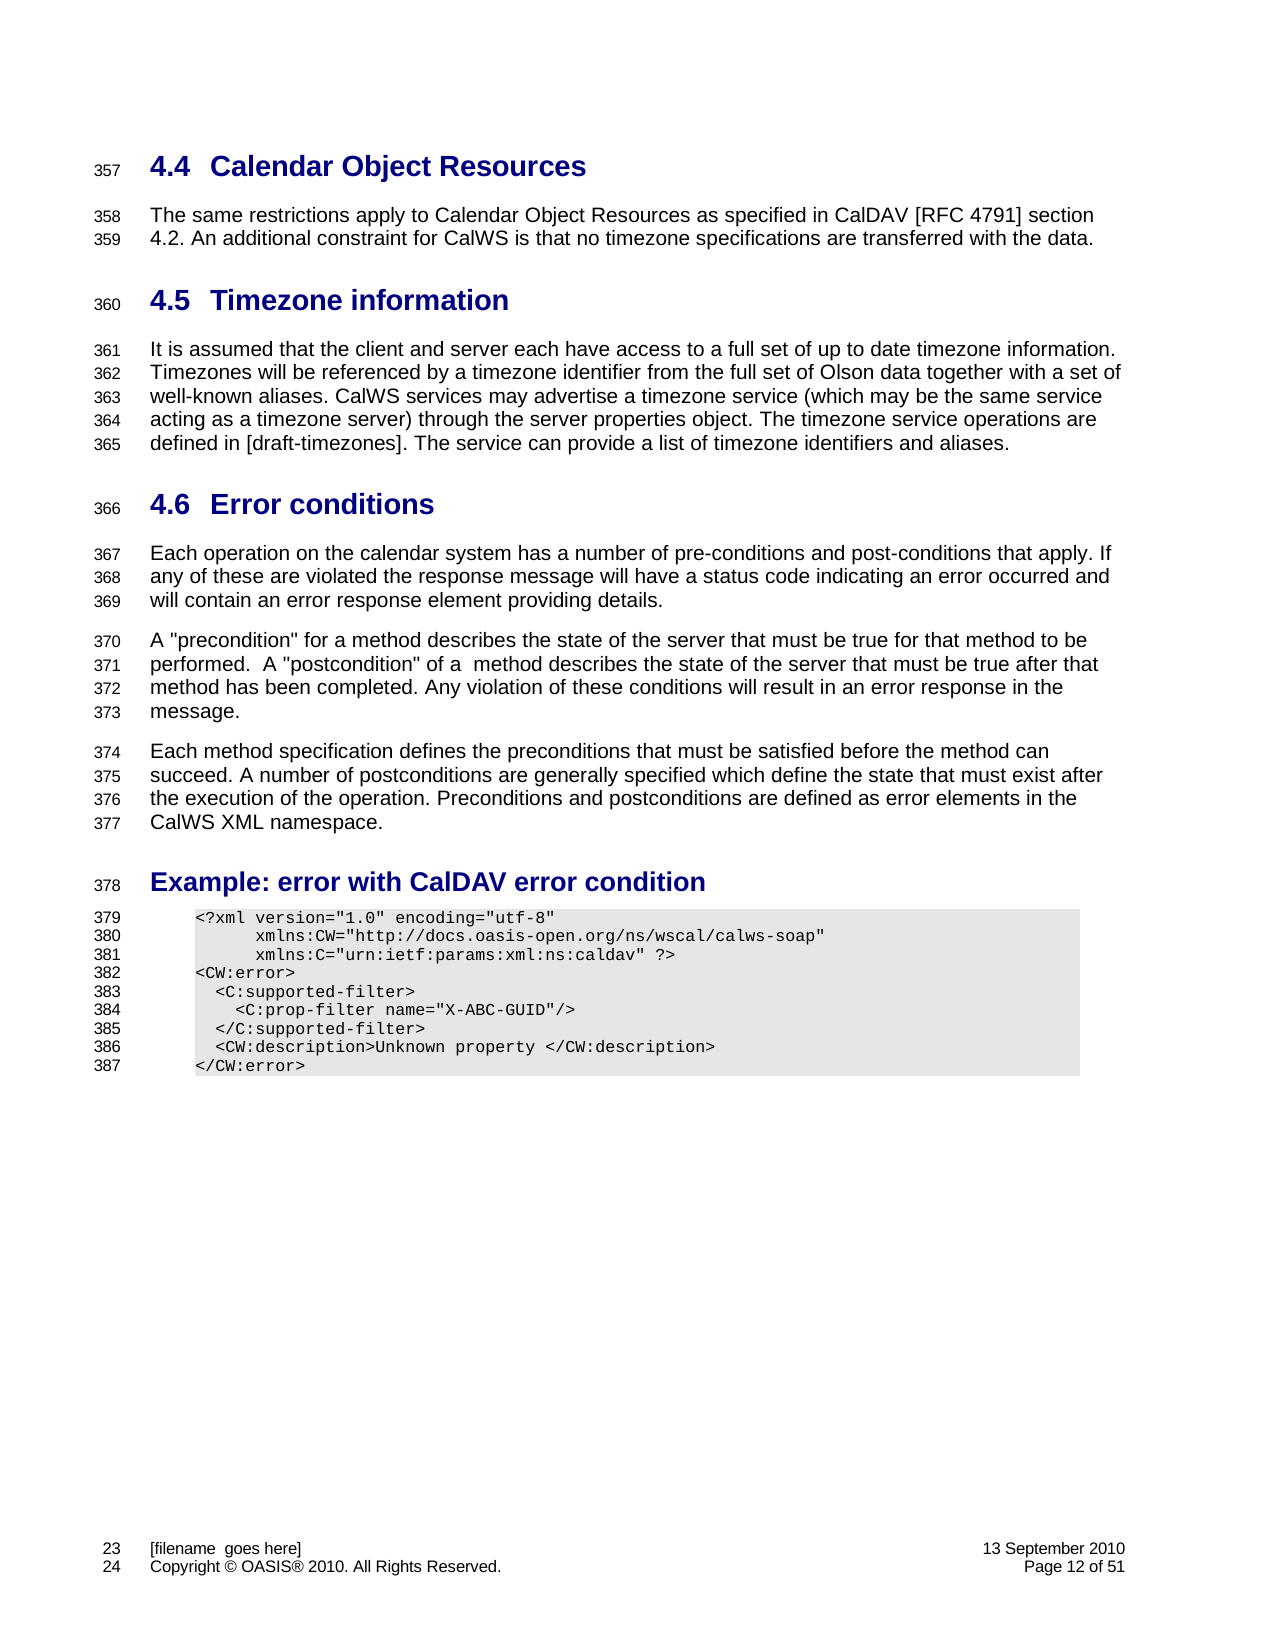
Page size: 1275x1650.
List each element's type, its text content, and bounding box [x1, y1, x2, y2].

text The same restrictions apply to Calendar Object Resources as specified in CalDAV [RFC 4791] section 4.2. An additional constraint for CalWS is that no timezone specifications are transferred with the data. [150, 203, 1125, 250]
text <C:supported-filter> [195, 984, 1080, 1002]
text <C:prop-filter name="X-ABC-GUID"/> [195, 1002, 1080, 1021]
subtitle Calendar Object Resources [150, 150, 1125, 182]
text <CW:error> [195, 965, 1080, 984]
text xmlns:C="urn:ietf:params:xml:ns:caldav" ?> [195, 947, 1080, 965]
text Each operation on the calendar system has a number of pre-conditions and post-conditions that apply. If any of these are violated the response message will have a status code indicating an error occurred and will contain an error response element providing details. [150, 541, 1125, 612]
subtitle Error conditions [150, 488, 1125, 521]
text </C:supported-filter> [195, 1021, 1080, 1039]
text <?xml version="1.0" encoding="utf-8" [195, 909, 1080, 928]
text </CW:error> [195, 1058, 1080, 1076]
text It is assumed that the client and server each have access to a full set of up to date timezone information. Timezones will be referenced by a timezone identifier from the full set of Olson data together with a set of well-known aliases. CalWS services may advertise a timezone service (which may be the same service acting as a timezone server) through the server properties object. The timezone service operations are defined in [draft-timezones]. The service can provide a list of timezone identifiers and aliases. [150, 337, 1125, 455]
subtitle Example: error with CalDAV error condition [150, 867, 1125, 897]
text xmlns:CW="http://docs.oasis-open.org/ns/wscal/calws-soap" [195, 928, 1080, 947]
text A "precondition" for a method describes the state of the server that must be true for that method to be performed. A "postcondition" of a method describes the state of the server that must be true after that method has been completed. Any violation of these conditions will result in an error response in the message. [150, 629, 1125, 723]
text Each method specification defines the preconditions that must be satisfied before the method can succeed. A number of postconditions are generally specified which define the state that must exist after the execution of the operation. Preconditions and postconditions are defined as error elements in the CalWS XML namespace. [150, 739, 1125, 834]
subtitle Timezone information [150, 284, 1125, 316]
text <CW:description>Unknown property </CW:description> [195, 1039, 1080, 1058]
